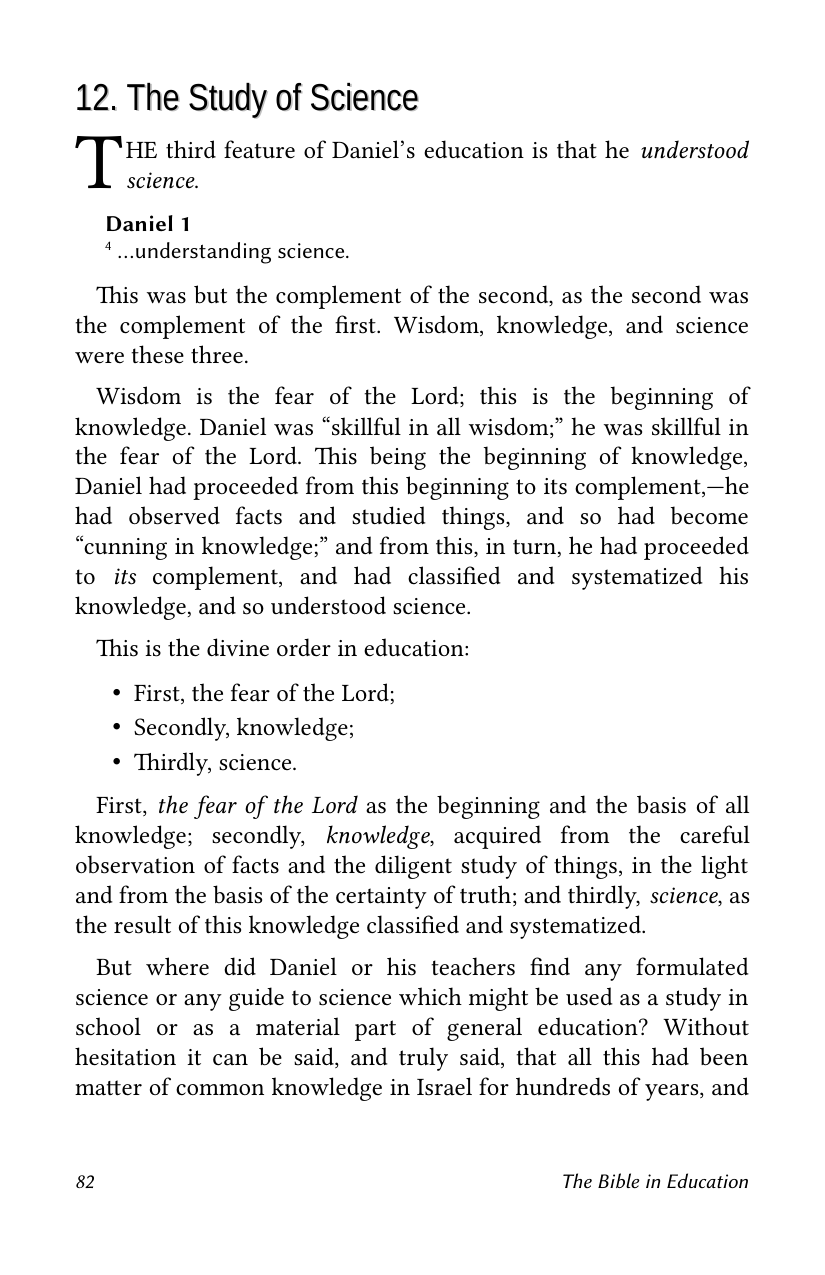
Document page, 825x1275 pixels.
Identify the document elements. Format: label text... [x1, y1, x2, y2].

text 4 ...understanding science. [105, 238, 720, 264]
title The Study of Science [75, 75, 750, 118]
text Wisdom is the fear of the Lord; this is the beginning of knowledge. Daniel was “skillful in all wisdom;” he was skillful in the fear of the Lord. This being the beginning of knowledge, Daniel had proceeded from this beginning to its complement,—he had observed facts and studied things, and so had become “cunning in knowledge;” and from this, in turn, he had proceeded to its complement, and had classified and systematized his knowledge, and so understood science. [75, 383, 750, 620]
list Secondly, knowledge; [112, 713, 750, 742]
list Thirdly, science. [112, 748, 750, 776]
text First, the fear of the Lord as the beginning and the basis of all knowledge; secondly, knowledge, acquired from the careful observation of facts and the diligent study of things, in the light and from the basis of the certainty of truth; and thirdly, science, as the result of this knowledge classified and systematized. [75, 791, 750, 939]
text This is the divine order in education: [75, 634, 750, 662]
text But where did Daniel or his teachers find any formulated science or any guide to science which might be used as a study in school or as a material part of general education? Without hesitation it can be said, and truly said, that all this had been matter of common knowledge in Israel for hundreds of years, and [75, 953, 750, 1101]
text Daniel 1 [105, 211, 750, 237]
text This was but the complement of the second, as the second was the complement of the first. Wisdom, knowledge, and science were these three. [75, 281, 750, 369]
list First, the fear of the Lord; [112, 679, 750, 707]
text THE third feature of Daniel’s education is that he understood science. [75, 136, 750, 194]
